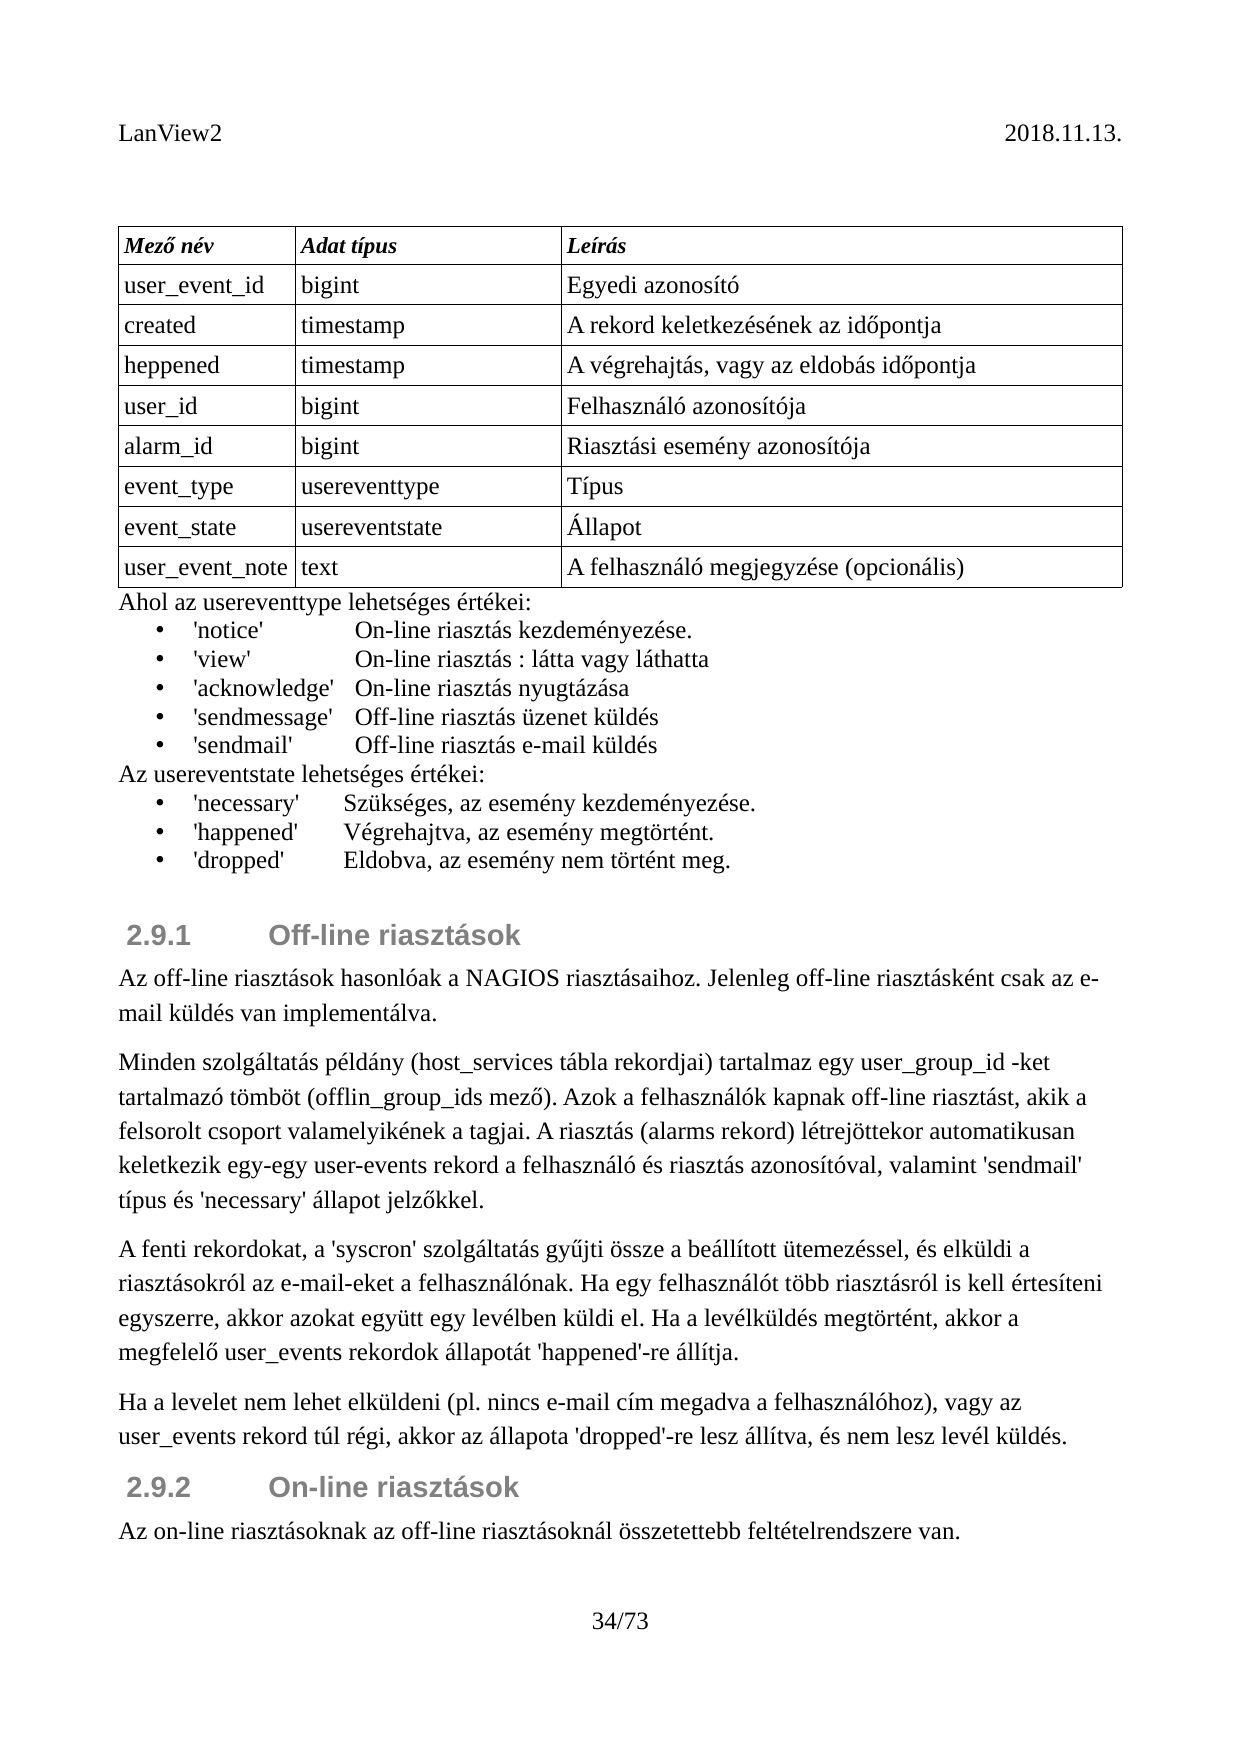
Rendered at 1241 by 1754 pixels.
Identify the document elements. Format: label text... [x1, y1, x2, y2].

list 'dropped' Eldobva, az esemény nem történt meg. [156, 845, 1122, 874]
table_cell Típus [562, 467, 1122, 506]
text Ha a levelet nem lehet elküldeni (pl. nincs e-mail cím megadva a felhasználóhoz), vagy az user_events rekord túl régi, akkor az állapota 'dropped'-re lesz állítva, és nem lesz levél küldés. [118, 1387, 1122, 1450]
text A fenti rekordokat, a 'syscron' szolgáltatás gyűjti össze a beállított ütemezéssel, és elküldi a riasztásokról az e-mail-eket a felhasználónak. Ha egy felhasználót több riasztásról is kell értesíteni egyszerre, akkor azokat együtt egy levélben küldi el. Ha a levélküldés megtörtént, akkor a megfelelő user_events rekordok állapotát 'happened'-re állítja. [118, 1234, 1122, 1366]
table_header Mező név [119, 227, 295, 264]
table_cell Felhasználó azonosítója [562, 386, 1122, 425]
text Az off-line riasztások hasonlóak a NAGIOS riasztásaihoz. Jelenleg off-line riasztásként csak az e-mail küldés van implementálva. [118, 963, 1122, 1027]
list 'happened' Végrehajtva, az esemény megtörtént. [156, 817, 1122, 845]
table_cell user_event_note [119, 547, 295, 587]
text Az on-line riasztásoknak az off-line riasztásoknál összetettebb feltételrendszere van. [118, 1516, 1122, 1545]
list 'acknowledge' On-line riasztás nyugtázása [156, 673, 1122, 702]
table_cell timestamp [296, 305, 561, 345]
subtitle Off-line riasztások [118, 917, 1122, 951]
table_cell timestamp [296, 346, 561, 385]
text Az usereventstate lehetséges értékei: [118, 759, 1122, 788]
table_cell bigint [296, 426, 561, 466]
text Minden szolgáltatás példány (host_services tábla rekordjai) tartalmaz egy user_group_id -ket tartalmazó tömböt (offlin_group_ids mező). Azok a felhasználók kapnak off-line riasztást, akik a felsorolt csoport valamelyikének a tagjai. A riasztás (alarms rekord) létrejöttekor automatikusan keletkezik egy-egy user-events rekord a felhasználó és riasztás azonosítóval, valamint 'sendmail' típus és 'necessary' állapot jelzőkkel. [118, 1047, 1122, 1214]
table_cell event_type [119, 467, 295, 506]
list 'necessary' Szükséges, az esemény kezdeményezése. [156, 788, 1122, 817]
table_cell bigint [296, 386, 561, 425]
table_cell A végrehajtás, vagy az eldobás időpontja [562, 346, 1122, 385]
list 'notice' On-line riasztás kezdeményezése. [156, 615, 1122, 644]
table_header Adat típus [296, 227, 561, 264]
table_cell bigint [296, 265, 561, 304]
table_cell user_event_id [119, 265, 295, 304]
table_cell alarm_id [119, 426, 295, 466]
text Ahol az usereventtype lehetséges értékei: [118, 588, 1122, 615]
subtitle On-line riasztások [118, 1470, 1122, 1504]
list 'view' On-line riasztás : látta vagy láthatta [156, 644, 1122, 673]
table_cell text [296, 547, 561, 587]
table_cell user_id [119, 386, 295, 425]
table_cell created [119, 305, 295, 345]
table_cell Egyedi azonosító [562, 265, 1122, 304]
table_cell Riasztási esemény azonosítója [562, 426, 1122, 466]
table_header Leírás [562, 227, 1122, 264]
table_cell heppened [119, 346, 295, 385]
table_cell Állapot [562, 507, 1122, 546]
table_cell A rekord keletkezésének az időpontja [562, 305, 1122, 345]
table_cell event_state [119, 507, 295, 546]
table_cell usereventtype [296, 467, 561, 506]
table_cell usereventstate [296, 507, 561, 546]
list 'sendmail' Off-line riasztás e-mail küldés [156, 730, 1122, 759]
table_cell A felhasználó megjegyzése (opcionális) [562, 547, 1122, 587]
list 'sendmessage' Off-line riasztás üzenet küldés [156, 702, 1122, 730]
